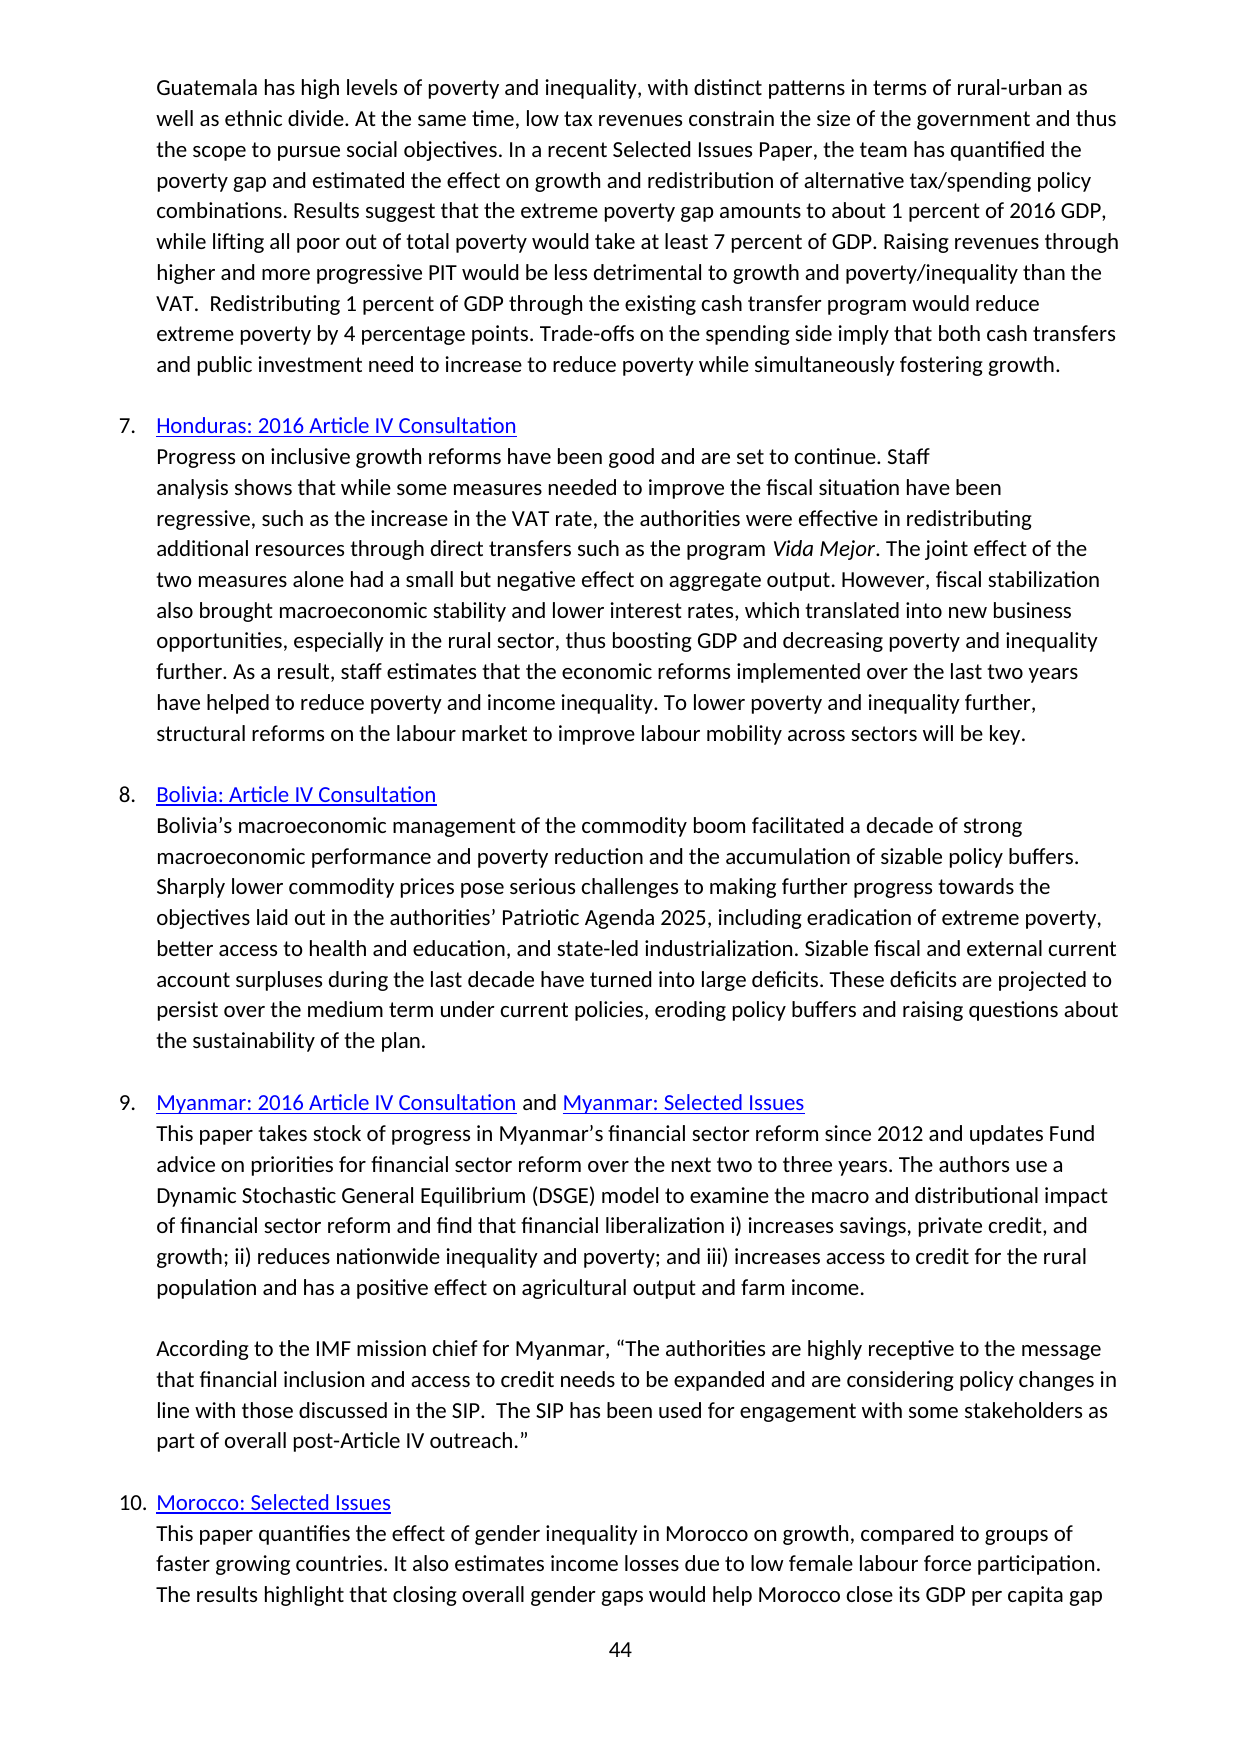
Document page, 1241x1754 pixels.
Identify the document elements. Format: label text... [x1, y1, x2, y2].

text Progress on inclusive growth reforms have been good and are set to continue. Staff [156, 442, 1122, 470]
list Honduras: 2016 Article IV Consultation [118, 412, 1122, 439]
text This paper quantifies the effect of gender inequality in Morocco on growth, compared to groups of faster growing countries. It also estimates income losses due to low female labour force participation. The results highlight that closing overall gender gaps would help Morocco close its GDP per capita gap [156, 1519, 1122, 1608]
list Bolivia: Article IV Consultation [118, 780, 1122, 808]
text regressive, such as the increase in the VAT rate, the authorities were effective in redistributing additional resources through direct transfers such as the program Vida Mejor. The joint effect of the two measures alone had a small but negative effect on aggregate output. However, fiscal stabilization also brought macroeconomic stability and lower interest rates, which translated into new business opportunities, especially in the rural sector, thus boosting GDP and decreasing poverty and inequality further. As a result, staff estimates that the economic reforms implemented over the last two years have helped to reduce poverty and income inequality. To lower poverty and inequality further, structural reforms on the labour market to improve labour mobility across sectors will be key. [156, 504, 1122, 747]
text analysis shows that while some measures needed to improve the fiscal situation have been [156, 473, 1122, 501]
list Morocco: Selected Issues [118, 1488, 1122, 1516]
list Myanmar: 2016 Article IV Consultation and Myanmar: Selected Issues [118, 1088, 1122, 1117]
text Guatemala has high levels of poverty and inequality, with distinct patterns in terms of rural-urban as well as ethnic divide. At the same time, low tax revenues constrain the size of the government and thus the scope to pursue social objectives. In a recent Selected Issues Paper, the team has quantified the poverty gap and estimated the effect on growth and redistribution of alternative tax/spending policy combinations. Results suggest that the extreme poverty gap amounts to about 1 percent of 2016 GDP, while lifting all poor out of total poverty would take at least 7 percent of GDP. Raising revenues through higher and more progressive PIT would be less detrimental to growth and poverty/inequality than the VAT. Redistributing 1 percent of GDP through the existing cash transfer program would reduce extreme poverty by 4 percentage points. Trade-offs on the spending side imply that both cash transfers and public investment need to increase to reduce poverty while simultaneously fostering growth. [156, 73, 1122, 378]
text Bolivia’s macroeconomic management of the commodity boom facilitated a decade of strong macroeconomic performance and poverty reduction and the accumulation of sizable policy buffers. Sharply lower commodity prices pose serious challenges to making further progress towards the objectives laid out in the authorities’ Patriotic Agenda 2025, including eradication of extreme poverty, better access to health and education, and state-led industrialization. Sizable fiscal and external current account surpluses during the last decade have turned into large deficits. These deficits are projected to persist over the medium term under current policies, eroding policy buffers and raising questions about the sustainability of the plan. [156, 811, 1122, 1086]
text This paper takes stock of progress in Myanmar’s financial sector reform since 2012 and updates Fund advice on priorities for financial sector reform over the next two to three years. The authors use a Dynamic Stochastic General Equilibrium (DSGE) model to examine the macro and distributional impact of financial sector reform and find that financial liberalization i) increases savings, private credit, and growth; ii) reduces nationwide inequality and poverty; and iii) increases access to credit for the rural population and has a positive effect on agricultural output and farm income. [156, 1119, 1122, 1301]
text According to the IMF mission chief for Myanmar, “The authorities are highly receptive to the message that financial inclusion and access to credit needs to be expanded and are considering policy changes in line with those discussed in the SIP. The SIP has been used for engagement with some stakeholders as part of overall post-Article IV outreach.” [156, 1334, 1122, 1454]
